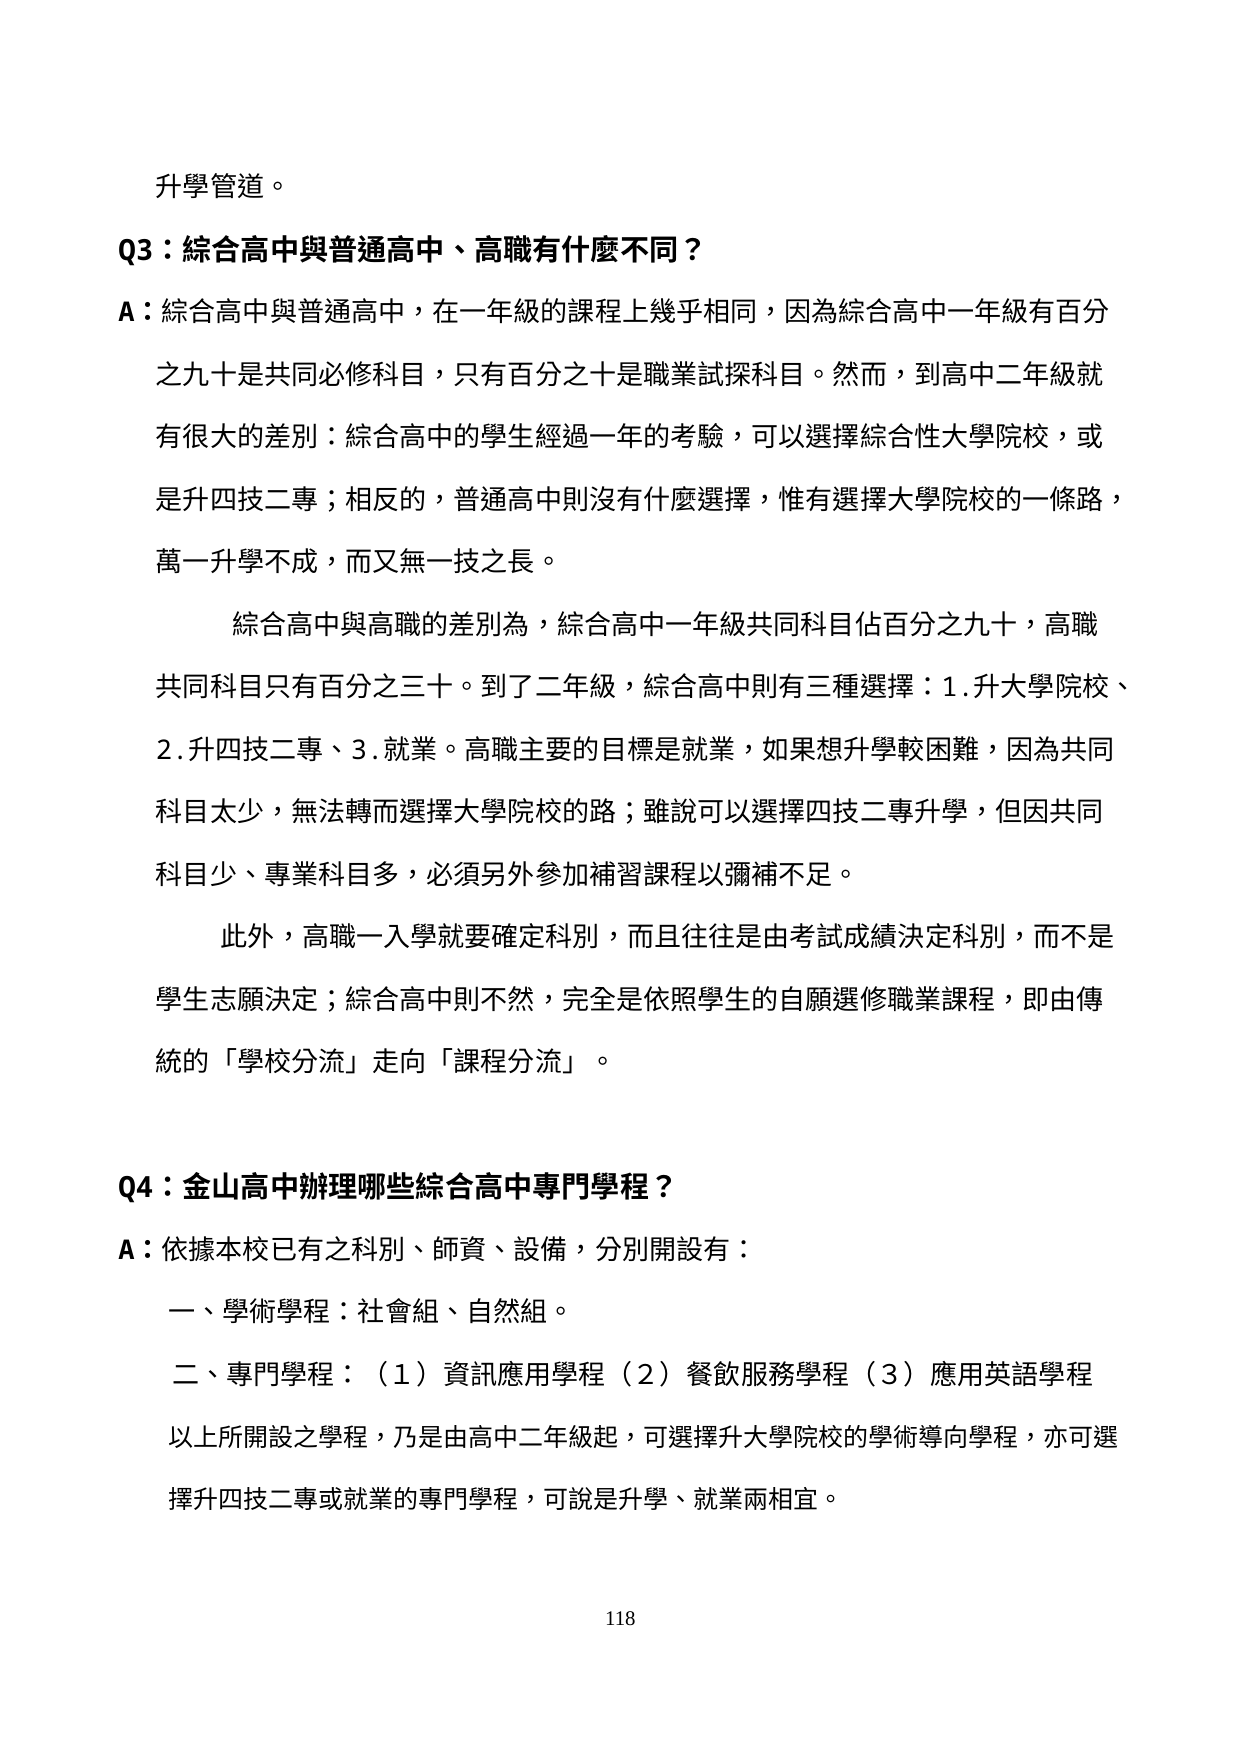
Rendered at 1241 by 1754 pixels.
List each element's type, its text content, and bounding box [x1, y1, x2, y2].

text Q4：金山高中辦理哪些綜合高中專門學程？ [118, 1143, 1122, 1206]
text 升學管道。 [118, 143, 1122, 206]
text 以上所開設之學程，乃是由高中二年級起，可選擇升大學院校的學術導向學程，亦可選擇升四技二專或就業的專門學程，可說是升學、就業兩相宜。 [168, 1393, 1122, 1518]
text 二、專門學程：（１）資訊應用學程（２）餐飲服務學程（３）應用英語學程 [172, 1331, 1122, 1393]
text A：依據本校已有之科別、師資、設備，分別開設有： [118, 1206, 1122, 1268]
text A：綜合高中與普通高中，在一年級的課程上幾乎相同，因為綜合高中一年級有百分之九十是共同必修科目，只有百分之十是職業試探科目。然而，到高中二年級就有很大的差別：綜合高中的學生經過一年的考驗，可以選擇綜合性大學院校，或是升四技二專；相反的，普通高中則沒有什麼選擇，惟有選擇大學院校的一條路，萬一升學不成，而又無一技之長。 [118, 268, 1122, 581]
text Q3：綜合高中與普通高中、高職有什麼不同？ [118, 206, 1122, 268]
text 一、學術學程：社會組、自然組。 [118, 1268, 1122, 1331]
text 此外，高職一入學就要確定科別，而且往往是由考試成績決定科別，而不是學生志願決定；綜合高中則不然，完全是依照學生的自願選修職業課程，即由傳統的「學校分流」走向「課程分流」。 [156, 893, 1122, 1081]
text 綜合高中與高職的差別為，綜合高中一年級共同科目佔百分之九十，高職共同科目只有百分之三十。到了二年級，綜合高中則有三種選擇：1.升大學院校、2.升四技二專、3.就業。高職主要的目標是就業，如果想升學較困難，因為共同科目太少，無法轉而選擇大學院校的路；雖說可以選擇四技二專升學，但因共同科目少、專業科目多，必須另外參加補習課程以彌補不足。 [118, 581, 1122, 893]
